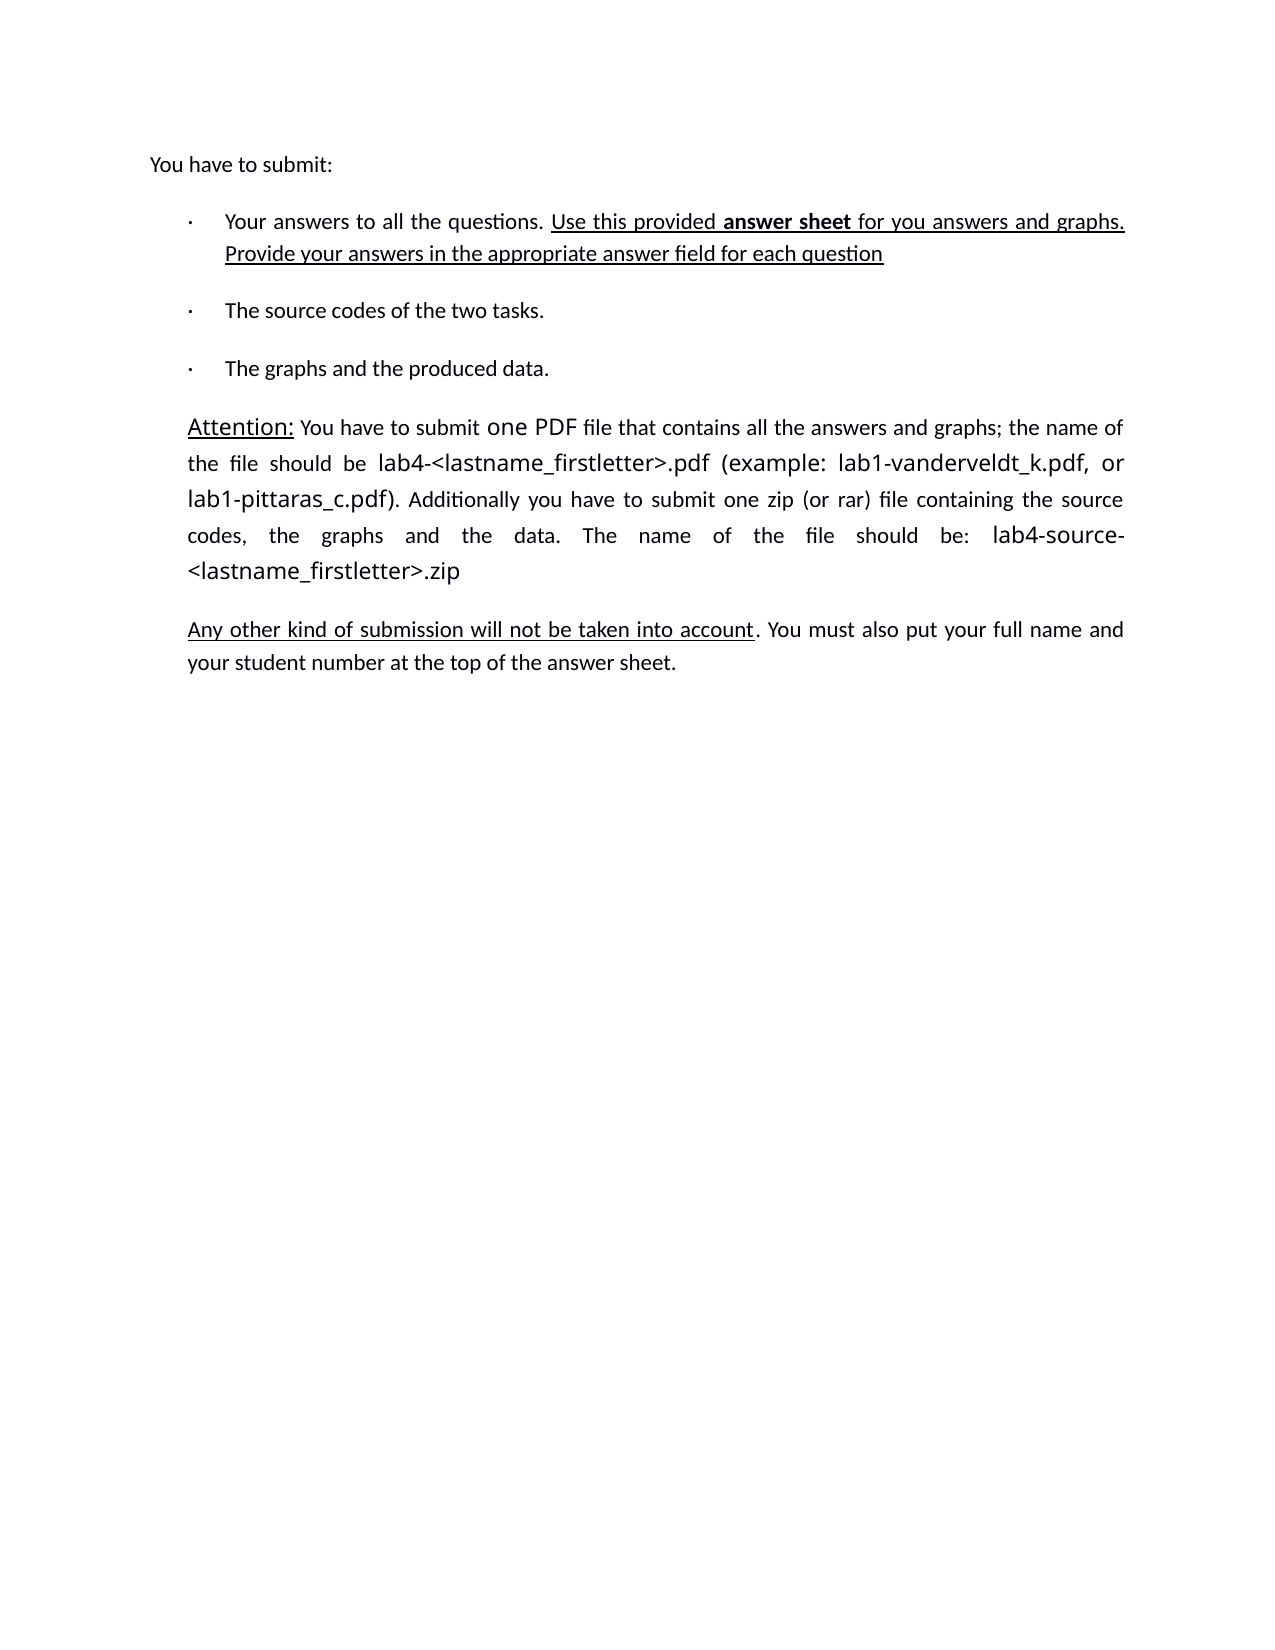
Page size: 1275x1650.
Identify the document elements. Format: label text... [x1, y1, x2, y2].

text You have to submit: [150, 150, 1125, 178]
text Attention: You have to submit one PDF file that contains all the answers and graphs; the name of the file should be lab4-<lastname_firstletter>.pdf (example: lab1-vanderveldt_k.pdf, or lab1-pittaras_c.pdf). Additionally you have to submit one zip (or rar) file containing the source codes, the graphs and the data. The name of the file should be: lab4-source-<lastname_firstletter>.zip [187, 411, 1125, 586]
text Any other kind of submission will not be taken into account. You must also put your full name and your student number at the top of the answer sheet. [187, 616, 1125, 676]
list Your answers to all the questions. Use this provided answer sheet for you answers and graphs. Provide your answers in the appropriate answer field for each question [187, 207, 1125, 267]
list The source codes of the two tasks. [187, 297, 1125, 324]
list The graphs and the produced data. [187, 354, 1125, 382]
